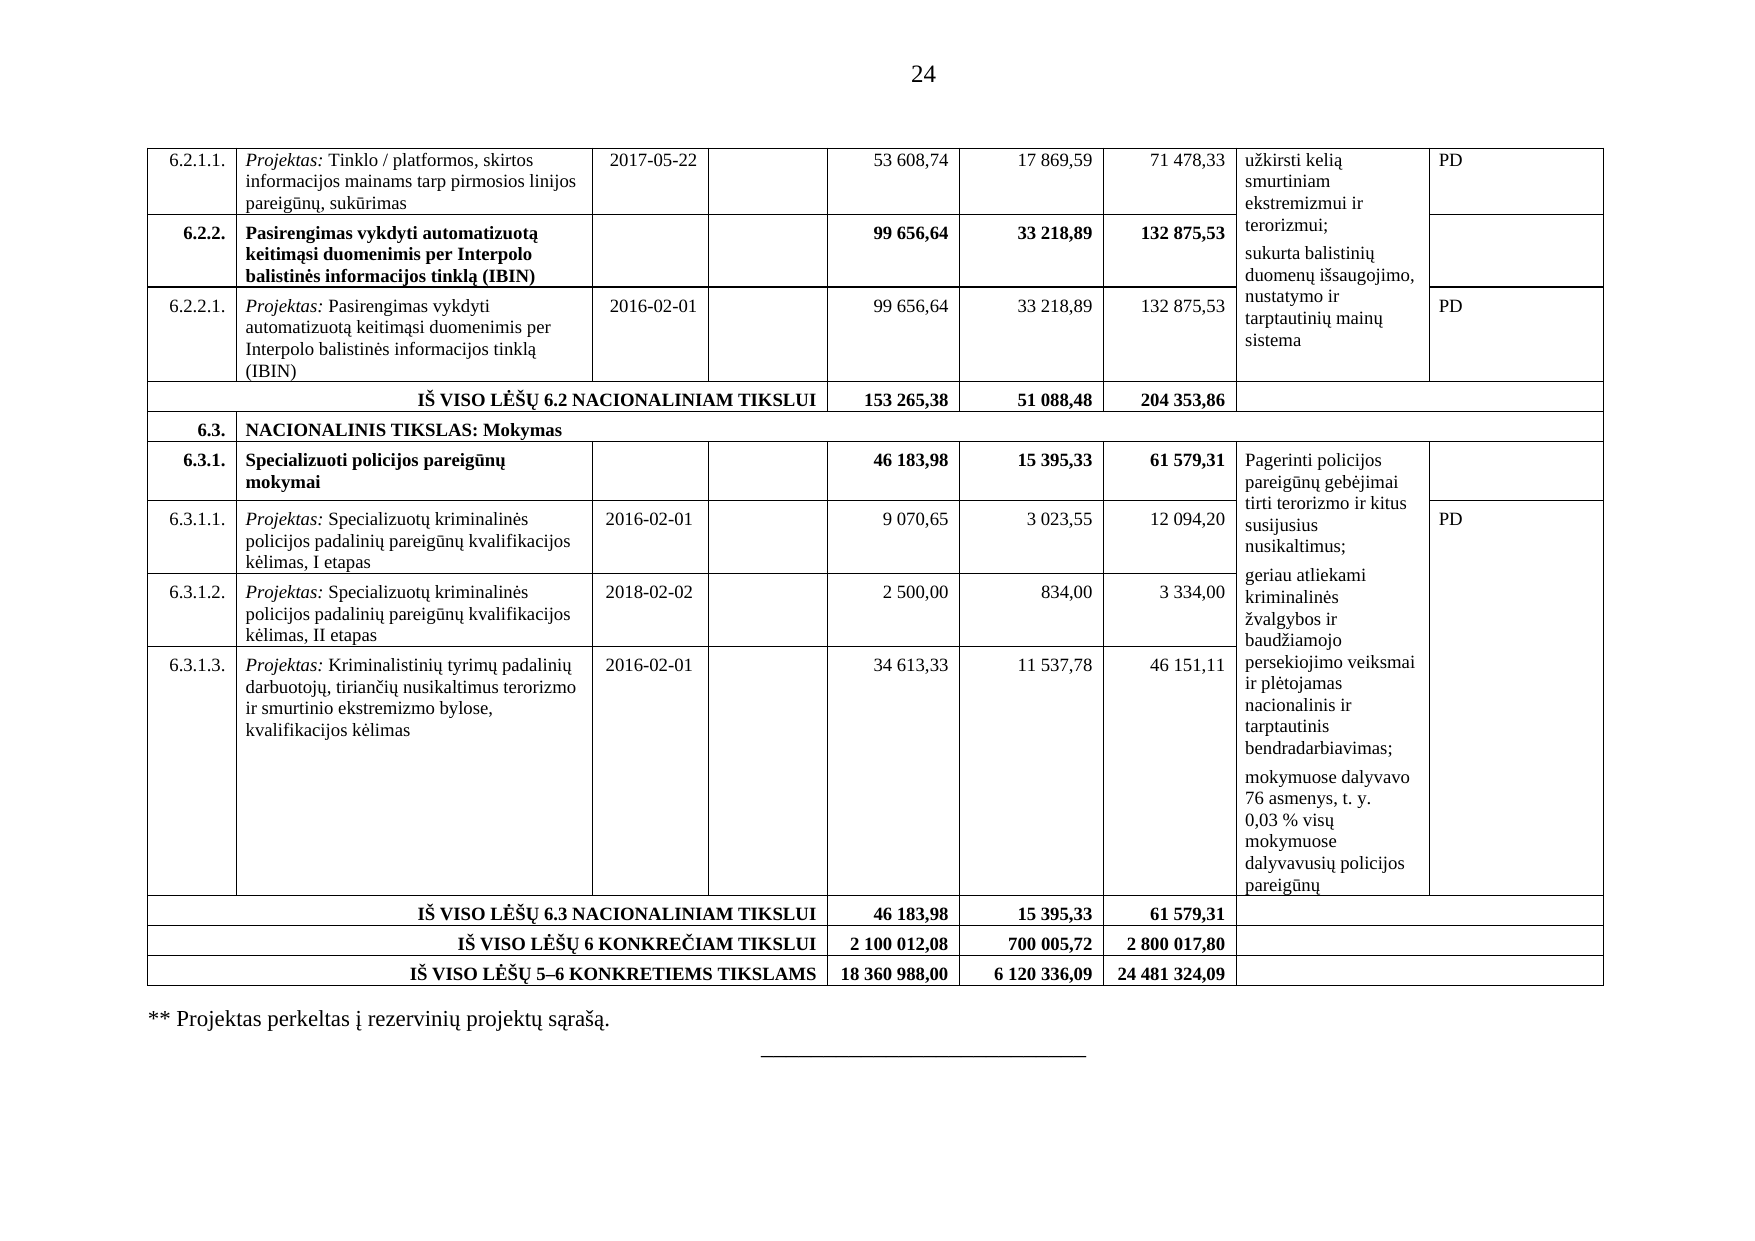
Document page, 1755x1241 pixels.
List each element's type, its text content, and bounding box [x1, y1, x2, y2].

table_cell [1237, 382, 1603, 411]
table_cell 2018-02-02 [593, 574, 708, 646]
table_cell 18 360 988,00 [828, 956, 959, 985]
table_cell 2 500,00 [828, 574, 959, 646]
table_cell IŠ VISO LĖŠŲ 5–6 KONKRETIEMS TIKSLAMS [148, 956, 827, 985]
table_cell 15 395,33 [960, 896, 1103, 925]
table_cell 6.3.1.2. [148, 574, 236, 646]
table_cell 17 869,59 [960, 149, 1103, 213]
table_cell Projektas: Tinklo / platformos, skirtos informacijos mainams tarp pirmosios linijos pareigūnų, sukūrimas [237, 149, 592, 213]
table_cell 46 183,98 [828, 896, 959, 925]
table_cell 99 656,64 [828, 288, 959, 381]
table_cell [1430, 215, 1603, 286]
table_cell [1237, 896, 1603, 925]
table_cell PD [1430, 288, 1603, 381]
table_cell Projektas: Specializuotų kriminalinės policijos padalinių pareigūnų kvalifikacijos kėlimas, I etapas [237, 501, 592, 573]
table_cell [1237, 926, 1603, 955]
table_cell Specializuoti policijos pareigūnų mokymai [237, 442, 592, 499]
table_cell 6.3.1.1. [148, 501, 236, 573]
table_cell 2017-05-22 [593, 149, 708, 213]
table_cell 3 023,55 [960, 501, 1103, 573]
table_cell Pagerinti policijos pareigūnų gebėjimai tirti terorizmo ir kitus susijusius nusikaltimus; geriau atliekami kriminalinės žvalgybos ir baudžiamojo persekiojimo veiksmai ir plėtojamas nacionalinis ir tarptautinis bendradarbiavimas; mokymuose dalyvavo 76 asmenys, t. y. 0,03 % visų mokymuose dalyvavusių policijos pareigūnų [1237, 442, 1429, 895]
table_cell 132 875,53 [1104, 215, 1236, 286]
table_cell 34 613,33 [828, 647, 959, 895]
table_cell 3 334,00 [1104, 574, 1236, 646]
table_cell 61 579,31 [1104, 896, 1236, 925]
table_cell [709, 442, 827, 499]
table_cell 204 353,86 [1104, 382, 1236, 411]
table_cell [709, 288, 827, 381]
table_cell 46 151,11 [1104, 647, 1236, 895]
table_cell 33 218,89 [960, 288, 1103, 381]
table_cell 53 608,74 [828, 149, 959, 213]
table_cell [593, 215, 708, 286]
table_cell užkirsti kelią smurtiniam ekstremizmui ir terorizmui; sukurta balistinių duomenų išsaugojimo, nustatymo ir tarptautinių mainų sistema [1237, 149, 1429, 381]
table_cell Pasirengimas vykdyti automatizuotą keitimąsi duomenimis per Interpolo balistinės informacijos tinklą (IBIN) [237, 215, 592, 286]
table_cell [709, 574, 827, 646]
table_cell 51 088,48 [960, 382, 1103, 411]
table_cell 15 395,33 [960, 442, 1103, 499]
table_cell 6.3.1.3. [148, 647, 236, 895]
table_cell 24 481 324,09 [1104, 956, 1236, 985]
table_cell 46 183,98 [828, 442, 959, 499]
table_cell 6 120 336,09 [960, 956, 1103, 985]
table_cell 6.2.2. [148, 215, 236, 286]
table_cell PD [1430, 149, 1603, 213]
table_cell 11 537,78 [960, 647, 1103, 895]
table_cell 9 070,65 [828, 501, 959, 573]
table_cell 834,00 [960, 574, 1103, 646]
table_cell 153 265,38 [828, 382, 959, 411]
table_cell IŠ VISO LĖŠŲ 6 KONKREČIAM TIKSLUI [148, 926, 827, 955]
table_cell Projektas: Specializuotų kriminalinės policijos padalinių pareigūnų kvalifikacijos kėlimas, II etapas [237, 574, 592, 646]
table_cell 2 100 012,08 [828, 926, 959, 955]
table_cell 2016-02-01 [593, 288, 708, 381]
table_cell Projektas: Kriminalistinių tyrimų padalinių darbuotojų, tiriančių nusikaltimus terorizmo ir smurtinio ekstremizmo bylose, kvalifikacijos kėlimas [237, 647, 592, 895]
table_cell 12 094,20 [1104, 501, 1236, 573]
table_cell 2 800 017,80 [1104, 926, 1236, 955]
table_cell 6.2.2.1. [148, 288, 236, 381]
table_cell 33 218,89 [960, 215, 1103, 286]
table_cell [1430, 442, 1603, 499]
table_cell 61 579,31 [1104, 442, 1236, 499]
table_cell IŠ VISO LĖŠŲ 6.2 NACIONALINIAM TIKSLUI [148, 382, 827, 411]
table_cell [709, 149, 827, 213]
text __________________________ [148, 1031, 1699, 1060]
table_cell [709, 215, 827, 286]
table_cell [709, 501, 827, 573]
table_cell 2016-02-01 [593, 501, 708, 573]
table_cell 99 656,64 [828, 215, 959, 286]
table_cell [709, 647, 827, 895]
table_cell 6.2.1.1. [148, 149, 236, 213]
table_cell [593, 442, 708, 499]
table_cell 2016-02-01 [593, 647, 708, 895]
table_cell NACIONALINIS TIKSLAS: Mokymas [237, 412, 1603, 441]
table_cell 132 875,53 [1104, 288, 1236, 381]
table_cell PD [1430, 501, 1603, 895]
table_cell Projektas: Pasirengimas vykdyti automatizuotą keitimąsi duomenimis per Interpolo balistinės informacijos tinklą (IBIN) [237, 288, 592, 381]
table_cell [1237, 956, 1603, 985]
text ** Projektas perkeltas į rezervinių projektų sąrašą. [148, 1005, 1699, 1031]
table_cell IŠ VISO LĖŠŲ 6.3 NACIONALINIAM TIKSLUI [148, 896, 827, 925]
table_cell 6.3. [148, 412, 236, 441]
table_cell 700 005,72 [960, 926, 1103, 955]
table_cell 71 478,33 [1104, 149, 1236, 213]
table_cell 6.3.1. [148, 442, 236, 499]
